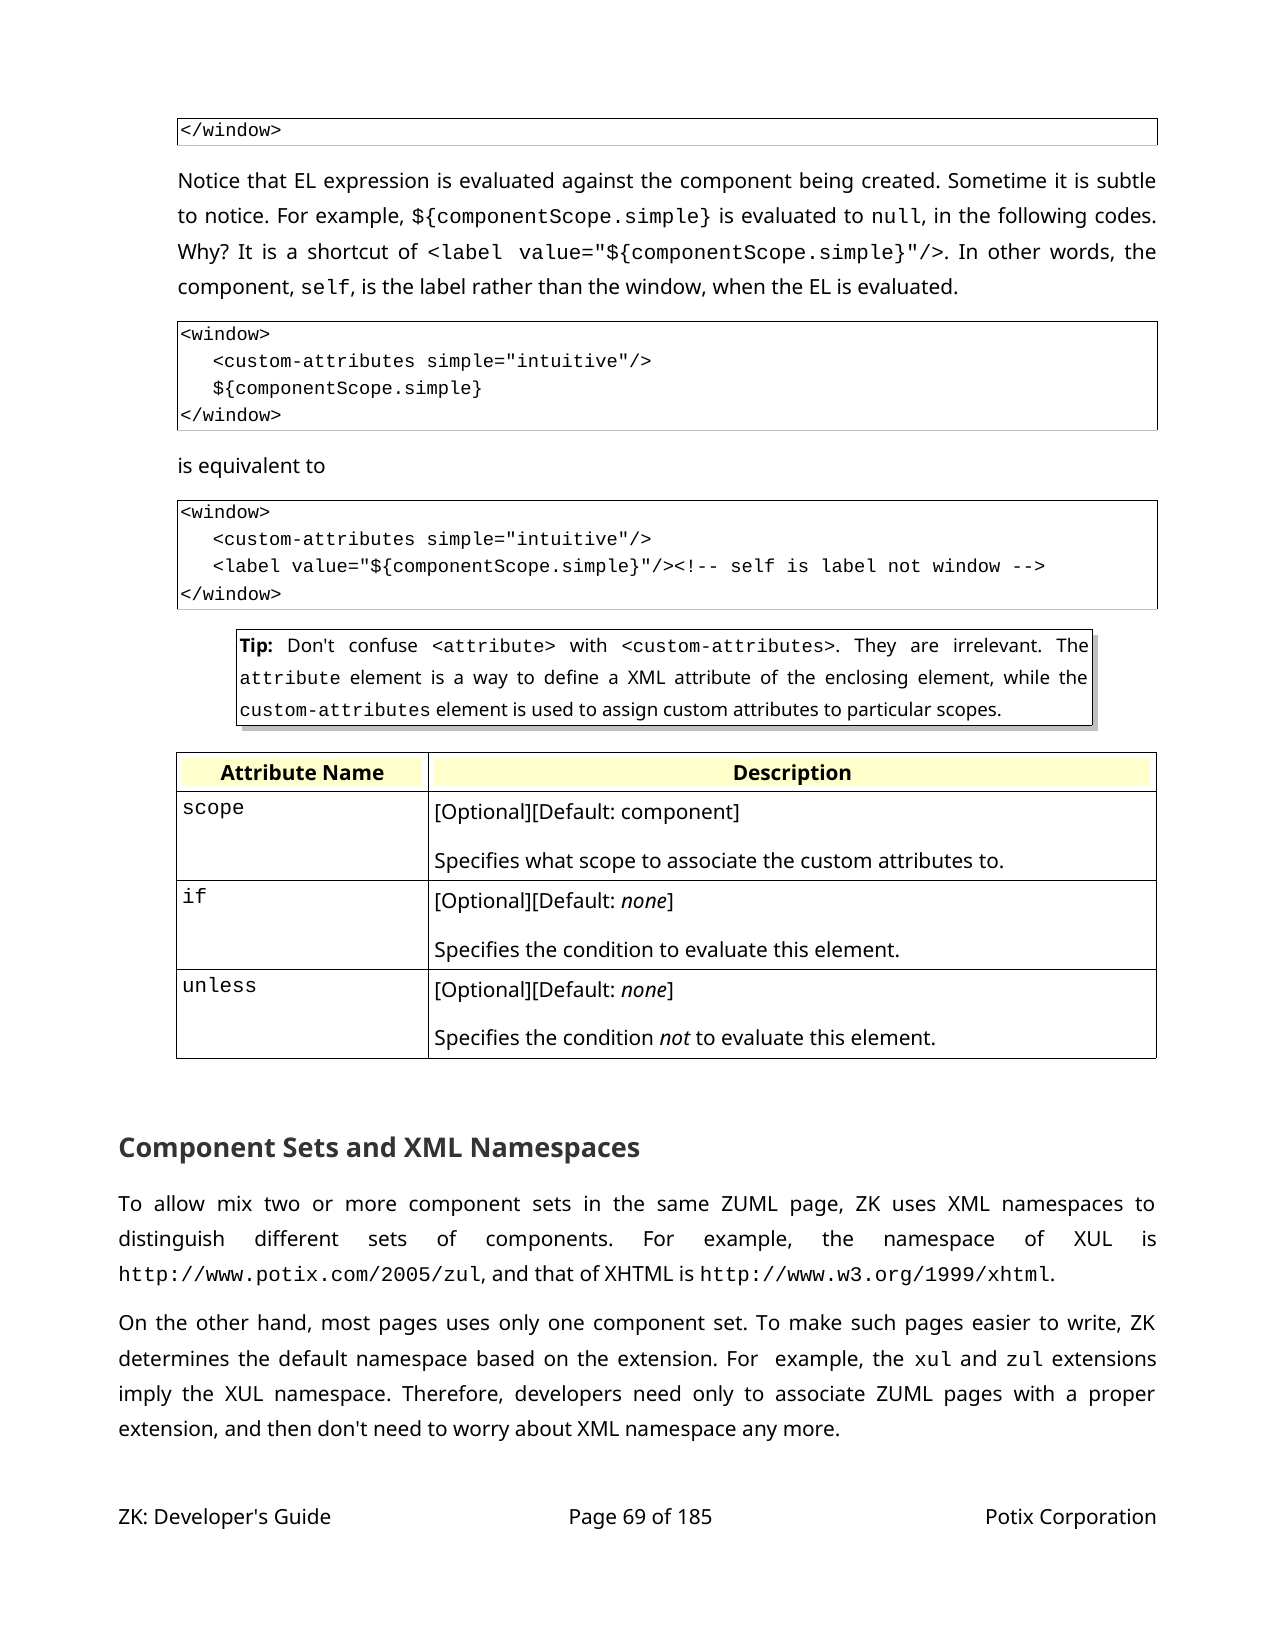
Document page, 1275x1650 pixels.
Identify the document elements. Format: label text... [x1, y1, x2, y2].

text Notice that EL expression is evaluated against the component being created. Sometime it is subtle to notice. For example, ${componentScope.simple} is evaluated to null, in the following codes. Why? It is a shortcut of <label value="${componentScope.simple}"/>. In other words, the component, self, is the label rather than the window, when the EL is evaluated. [177, 166, 1157, 301]
text </window> [178, 581, 1157, 609]
text On the other hand, most pages uses only one component set. To make such pages easier to write, ZK determines the default namespace based on the extension. For example, the xul and zul extensions imply the XUL namespace. Therefore, developers need only to associate ZUML pages with a proper extension, and then don't need to worry about XML namespace any more. [118, 1308, 1157, 1443]
text <label value="${componentScope.simple}"/><!-- self is label not window --> [178, 554, 1157, 578]
text <window> [178, 501, 1157, 524]
subtitle Component Sets and XML Namespaces [118, 1128, 1157, 1165]
text <custom-attributes simple="intuitive"/> [178, 527, 1157, 551]
text </window> [178, 403, 1157, 430]
text Tip: Don't confuse <attribute> with <custom-attributes>. They are irrelevant. The attribute element is a way to define a XML attribute of the enclosing element, while the custom-attributes element is used to assign custom attributes to particular scopes. [237, 630, 1092, 725]
table_header Attribute Name [177, 753, 428, 791]
table_cell scope [177, 792, 428, 880]
table_cell [Optional][Default: component] Specifies what scope to associate the custom attributes to. [429, 792, 1156, 880]
table_header Description [429, 753, 1156, 791]
text </window> [178, 119, 1157, 145]
table_cell unless [177, 970, 428, 1058]
text <custom-attributes simple="intuitive"/> [178, 349, 1157, 373]
table_cell [Optional][Default: none] Specifies the condition not to evaluate this element. [429, 970, 1156, 1058]
text <window> [178, 322, 1157, 346]
table_cell if [177, 881, 428, 969]
text is equivalent to [177, 451, 1157, 479]
text ${componentScope.simple} [178, 376, 1157, 400]
table_cell [Optional][Default: none] Specifies the condition to evaluate this element. [429, 881, 1156, 969]
text To allow mix two or more component sets in the same ZUML page, ZK uses XML namespaces to distinguish different sets of components. For example, the namespace of XUL is http://www.potix.com/2005/zul, and that of XHTML is http://www.w3.org/1999/xhtml. [118, 1189, 1157, 1288]
